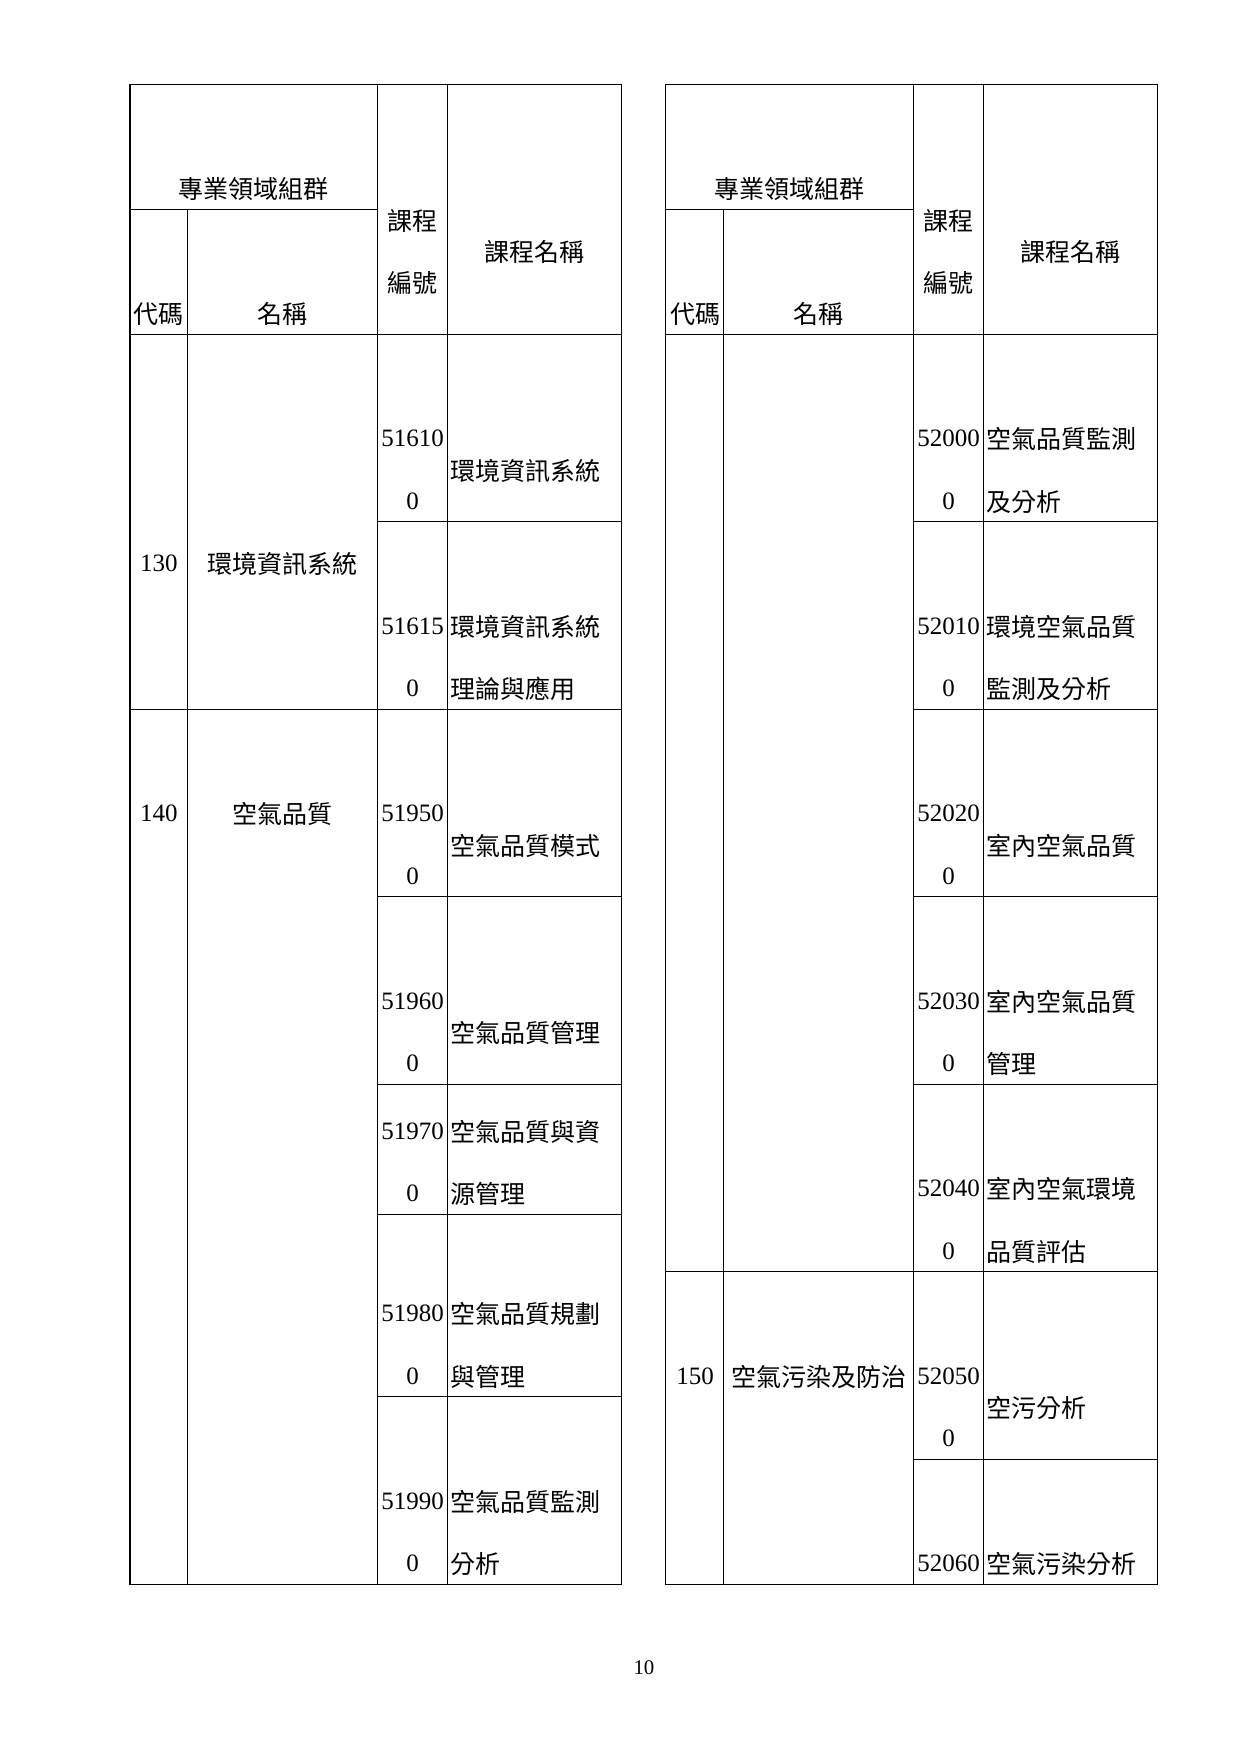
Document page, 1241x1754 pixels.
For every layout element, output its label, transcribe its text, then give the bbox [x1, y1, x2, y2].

table_cell 代碼 [666, 210, 723, 334]
table_cell 516100 [378, 335, 447, 521]
table_header 課程編號 [378, 85, 447, 334]
table_cell 519700 [378, 1085, 447, 1214]
table_cell 519500 [378, 710, 447, 896]
table_cell 名稱 [188, 210, 377, 334]
table_cell 150 [666, 1272, 723, 1584]
table_cell 環境資訊系統 [188, 335, 377, 709]
table_cell 環境空氣品質監測及分析 [984, 522, 1157, 709]
table_cell 室內空氣品質 [984, 710, 1157, 896]
table_cell 130 [131, 335, 187, 709]
table_cell 520200 [914, 710, 983, 896]
table_cell 室內空氣品質管理 [984, 897, 1157, 1084]
table_cell 519600 [378, 897, 447, 1084]
table_header 課程編號 [914, 85, 983, 334]
table_cell 空氣品質與資源管理 [448, 1085, 621, 1214]
table_cell 室內空氣環境品質評估 [984, 1085, 1157, 1271]
table_cell 代碼 [131, 210, 187, 334]
table_cell 519800 [378, 1215, 447, 1396]
table_header 課程名稱 [984, 85, 1157, 334]
table_cell 空氣污染及防治 [724, 1272, 913, 1584]
table_cell 520400 [914, 1085, 983, 1271]
table_cell 環境資訊系統理論與應用 [448, 522, 621, 709]
table_cell 516150 [378, 522, 447, 709]
table_cell 空氣品質規劃與管理 [448, 1215, 621, 1396]
table_cell 520100 [914, 522, 983, 709]
table_cell 空氣品質監測分析 [448, 1397, 621, 1584]
table_cell 空氣品質管理 [448, 897, 621, 1084]
table_cell 140 [131, 710, 187, 1584]
table_cell 名稱 [724, 210, 913, 334]
table_cell 環境資訊系統 [448, 335, 621, 521]
table_header 專業領域組群 [131, 85, 377, 209]
table_header 課程名稱 [448, 85, 621, 334]
table_cell 空污分析 [984, 1272, 1157, 1459]
table_cell 520500 [914, 1272, 983, 1459]
table_cell 52060 [914, 1460, 983, 1584]
table_cell 空氣污染分析 [984, 1460, 1157, 1584]
table_cell [724, 335, 913, 1271]
table_header 專業領域組群 [666, 85, 913, 209]
table_cell 519900 [378, 1397, 447, 1584]
table_cell 空氣品質監測及分析 [984, 335, 1157, 521]
table_cell [666, 335, 723, 1271]
table_cell 空氣品質模式 [448, 710, 621, 896]
table_cell 520000 [914, 335, 983, 521]
table_cell 空氣品質 [188, 710, 377, 1584]
table_cell 520300 [914, 897, 983, 1084]
